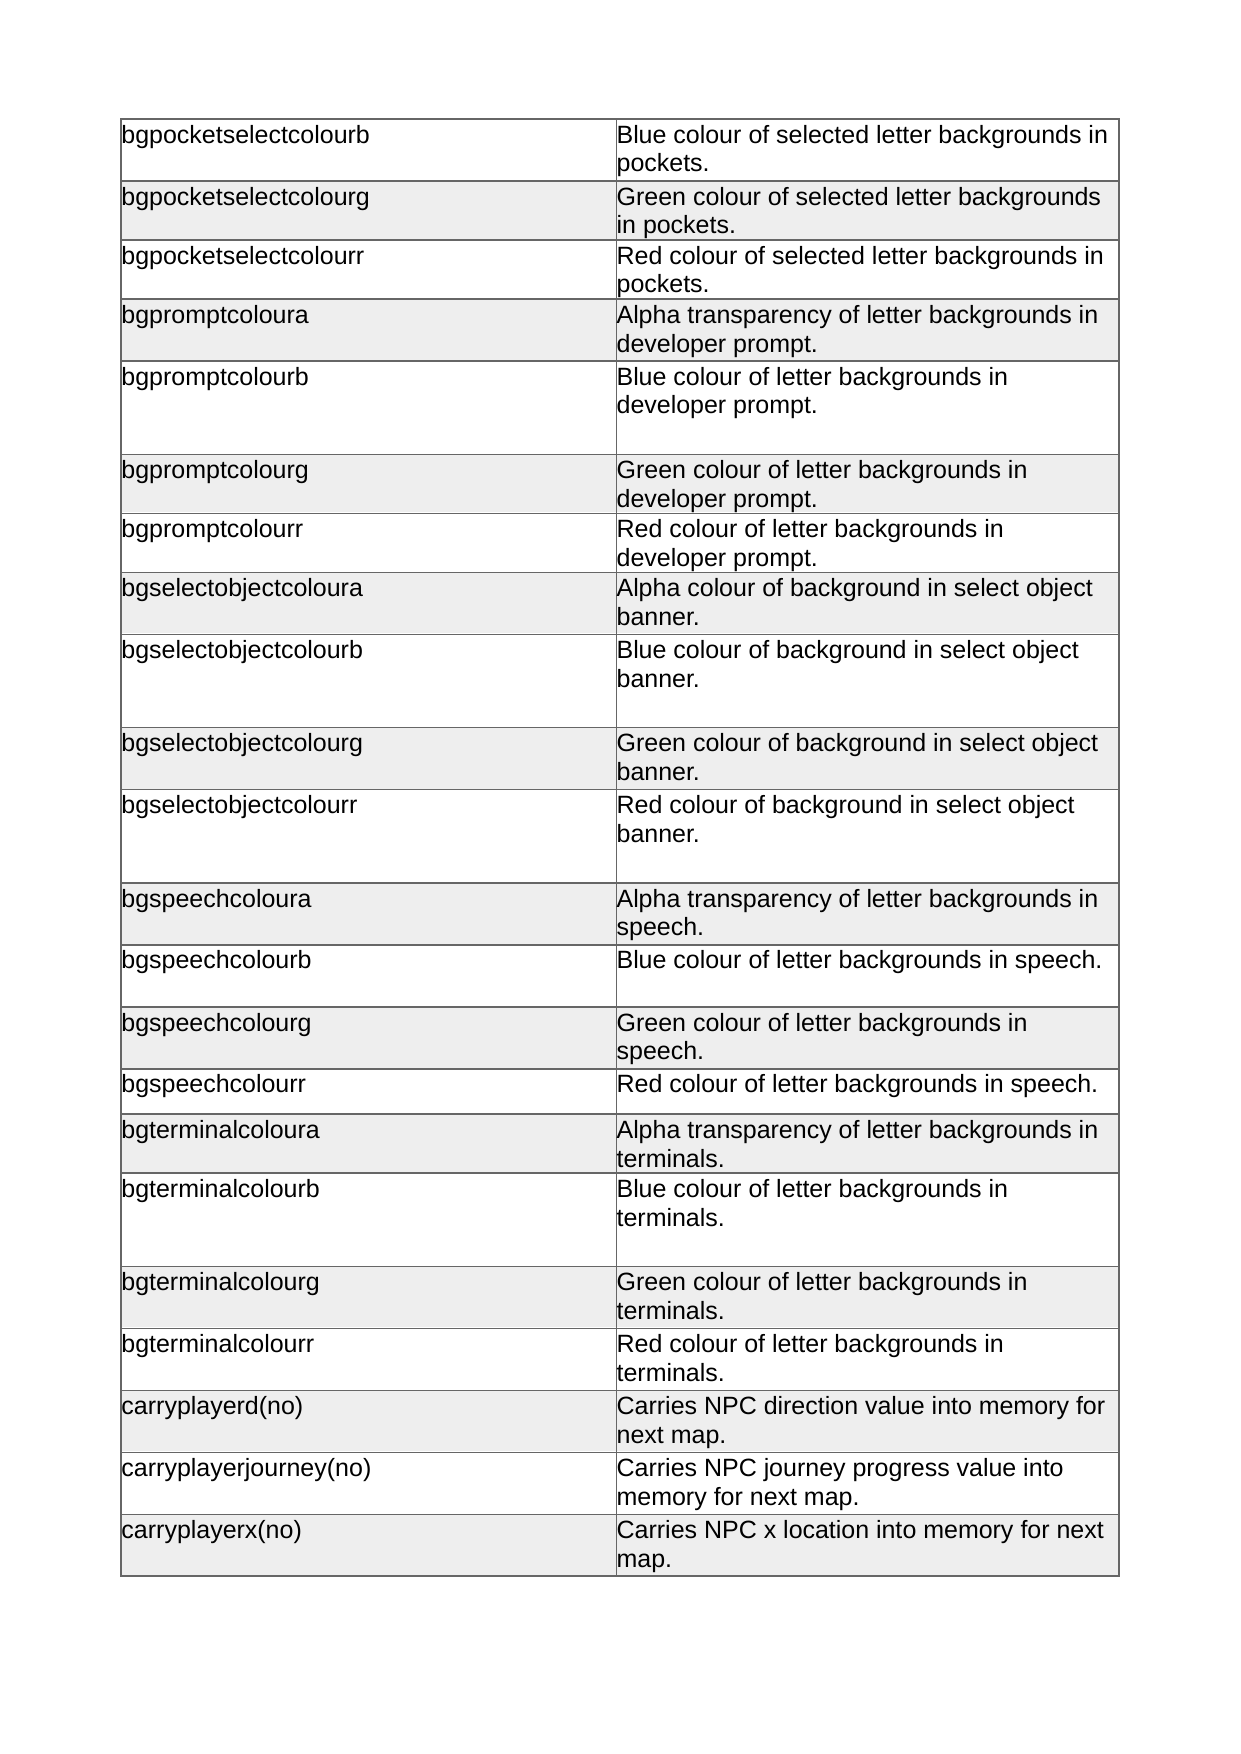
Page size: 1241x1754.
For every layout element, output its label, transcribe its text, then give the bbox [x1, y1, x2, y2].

table_cell Green colour of letter backgrounds in developer prompt. [617, 455, 1118, 512]
table_cell bgterminalcolourb [122, 1174, 616, 1266]
table_cell Carries NPC direction value into memory for next map. [617, 1391, 1118, 1451]
table_cell Blue colour of background in select object banner. [617, 635, 1118, 727]
table_cell bgpromptcolourb [122, 362, 616, 453]
table_cell Alpha transparency of letter backgrounds in speech. [617, 884, 1118, 944]
table_cell bgpromptcolourg [122, 455, 616, 512]
table_cell Red colour of letter backgrounds in terminals. [617, 1329, 1118, 1389]
table_cell carryplayerjourney(no) [122, 1453, 616, 1513]
table_cell bgspeechcolourb [122, 946, 616, 1006]
table_cell bgpocketselectcolourb [122, 120, 616, 180]
table_cell bgselectobjectcolourg [122, 728, 616, 789]
table_cell Red colour of letter backgrounds in developer prompt. [617, 514, 1118, 572]
table_cell Blue colour of letter backgrounds in terminals. [617, 1174, 1118, 1266]
table_cell Blue colour of letter backgrounds in developer prompt. [617, 362, 1118, 453]
table_cell bgselectobjectcolourb [122, 635, 616, 727]
table_cell Carries NPC journey progress value into memory for next map. [617, 1453, 1118, 1513]
table_cell Green colour of letter backgrounds in speech. [617, 1008, 1118, 1068]
table_cell Alpha transparency of letter backgrounds in terminals. [617, 1115, 1118, 1172]
table_cell Blue colour of letter backgrounds in speech. [617, 946, 1118, 1006]
table_cell bgterminalcolourr [122, 1329, 616, 1389]
table_cell Green colour of letter backgrounds in terminals. [617, 1267, 1118, 1327]
table_cell Blue colour of selected letter backgrounds in pockets. [617, 120, 1118, 180]
table_cell bgpocketselectcolourg [122, 182, 616, 239]
table_cell Alpha colour of background in select object banner. [617, 573, 1118, 633]
table_cell bgterminalcoloura [122, 1115, 616, 1172]
table_cell carryplayerx(no) [122, 1515, 616, 1575]
table_cell Red colour of background in select object banner. [617, 790, 1118, 882]
table_cell bgpromptcoloura [122, 300, 616, 360]
table_cell carryplayerd(no) [122, 1391, 616, 1451]
table_cell Red colour of selected letter backgrounds in pockets. [617, 241, 1118, 298]
table_cell bgpocketselectcolourr [122, 241, 616, 298]
table_cell Carries NPC x location into memory for next map. [617, 1515, 1118, 1575]
table_cell bgselectobjectcoloura [122, 573, 616, 633]
table_cell Green colour of background in select object banner. [617, 728, 1118, 789]
table_cell bgspeechcoloura [122, 884, 616, 944]
table_cell bgselectobjectcolourr [122, 790, 616, 882]
table_cell bgterminalcolourg [122, 1267, 616, 1327]
table_cell Red colour of letter backgrounds in speech. [617, 1070, 1118, 1113]
table_cell Green colour of selected letter backgrounds in pockets. [617, 182, 1118, 239]
table_cell bgspeechcolourg [122, 1008, 616, 1068]
table_cell bgpromptcolourr [122, 514, 616, 572]
table_cell Alpha transparency of letter backgrounds in developer prompt. [617, 300, 1118, 360]
table_cell bgspeechcolourr [122, 1070, 616, 1113]
